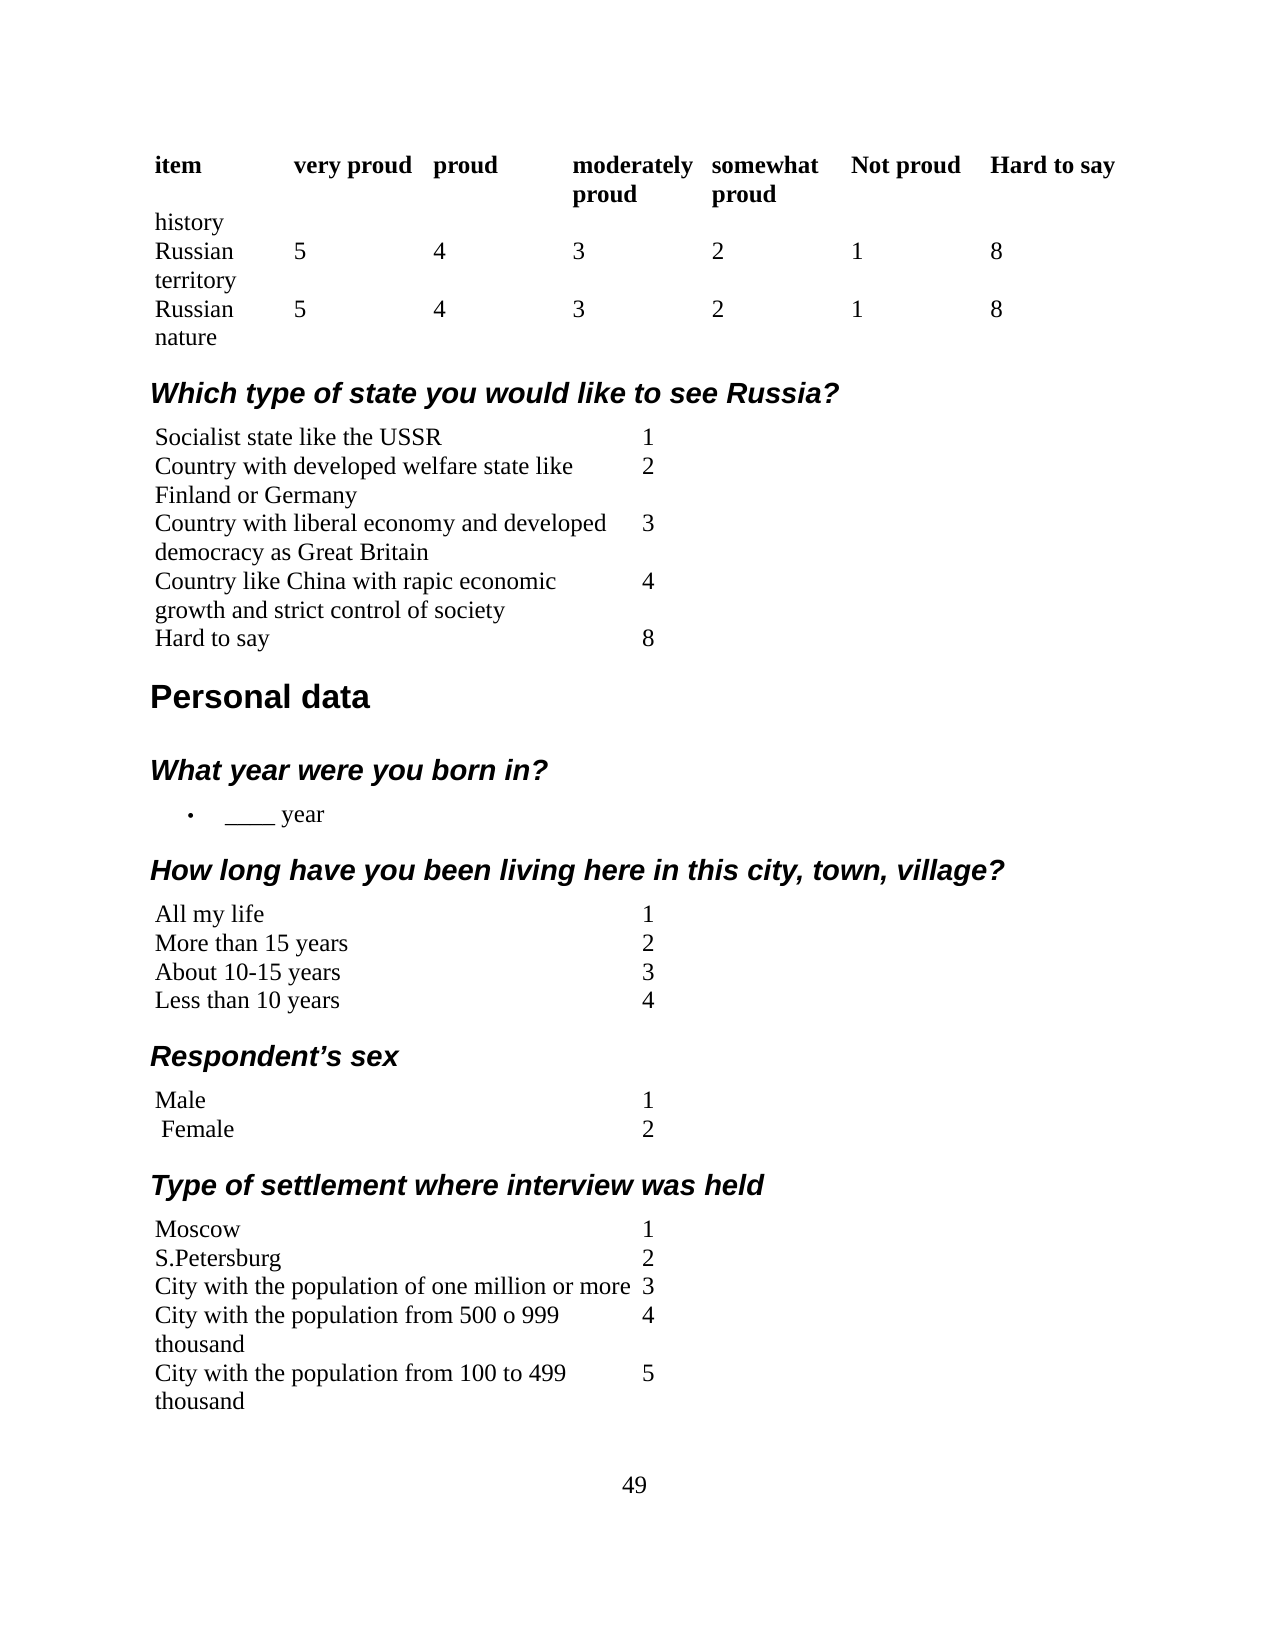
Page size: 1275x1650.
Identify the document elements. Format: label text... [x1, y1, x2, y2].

table_cell 5 [289, 294, 428, 351]
table_cell 4 [429, 294, 568, 351]
table_header item [150, 150, 289, 207]
table_cell 1 [846, 294, 986, 351]
table_cell City with the population from 100 to 499 thousand [150, 1358, 637, 1415]
table_cell Country with developed welfare state like Finland or Germany [150, 451, 637, 508]
table_cell [289, 208, 428, 236]
table_cell Less than 10 years [150, 986, 637, 1014]
table_cell 5 [289, 236, 428, 294]
table_cell City with the population of one million or more [150, 1271, 637, 1300]
subtitle Which type of state you would like to see Russia? [150, 376, 1125, 410]
table_cell City with the population from 500 o 999 thousand [150, 1300, 637, 1358]
table_header moderately proud [568, 150, 707, 207]
table_cell [568, 208, 707, 236]
table_header 1 [638, 1214, 1125, 1243]
subtitle How long have you been living here in this city, town, village? [150, 853, 1125, 887]
table_header Socialist state like the USSR [150, 422, 637, 451]
table_cell [707, 208, 846, 236]
table_cell 2 [707, 236, 846, 294]
table_cell 2 [638, 1243, 1125, 1271]
table_cell 5 [638, 1358, 1125, 1415]
table_header 1 [638, 1085, 1125, 1114]
table_cell 4 [638, 1300, 1125, 1358]
table_cell history [150, 208, 289, 236]
table_header All my life [150, 899, 637, 928]
table_cell 3 [638, 509, 1125, 566]
list ____ year [187, 799, 1125, 828]
table_cell 4 [638, 986, 1125, 1014]
table_header Male [150, 1085, 637, 1114]
subtitle What year were you born in? [150, 753, 1125, 787]
table_cell [429, 208, 568, 236]
table_cell 2 [638, 928, 1125, 957]
table_cell [846, 208, 986, 236]
table_header 1 [638, 422, 1125, 451]
table_cell Russian territory [150, 236, 289, 294]
table_cell 4 [638, 566, 1125, 623]
table_cell 1 [846, 236, 986, 294]
table_header Moscow [150, 1214, 637, 1243]
table_cell 8 [986, 294, 1125, 351]
table_cell Country like China with rapic economic growth and strict control of society [150, 566, 637, 623]
table_cell 2 [638, 451, 1125, 508]
table_header proud [429, 150, 568, 207]
table_header very proud [289, 150, 428, 207]
table_cell 3 [638, 957, 1125, 986]
table_header somewhat proud [707, 150, 846, 207]
table_header Not proud [846, 150, 986, 207]
table_cell 8 [638, 624, 1125, 652]
table_header 1 [638, 899, 1125, 928]
subtitle Personal data [150, 677, 1125, 716]
subtitle Respondent’s sex [150, 1039, 1125, 1073]
table_cell Russian nature [150, 294, 289, 351]
table_cell 3 [568, 236, 707, 294]
table_cell About 10-15 years [150, 957, 637, 986]
table_cell [986, 208, 1125, 236]
table_cell 2 [638, 1114, 1125, 1143]
table_cell S.Petersburg [150, 1243, 637, 1271]
table_cell 3 [568, 294, 707, 351]
table_cell Country with liberal economy and developed democracy as Great Britain [150, 509, 637, 566]
table_header Hard to say [986, 150, 1125, 207]
table_cell 3 [638, 1271, 1125, 1300]
table_cell 8 [986, 236, 1125, 294]
table_cell Female [150, 1114, 637, 1143]
table_cell More than 15 years [150, 928, 637, 957]
subtitle Type of settlement where interview was held [150, 1168, 1125, 1201]
table_cell Hard to say [150, 624, 637, 652]
table_cell 2 [707, 294, 846, 351]
table_cell 4 [429, 236, 568, 294]
